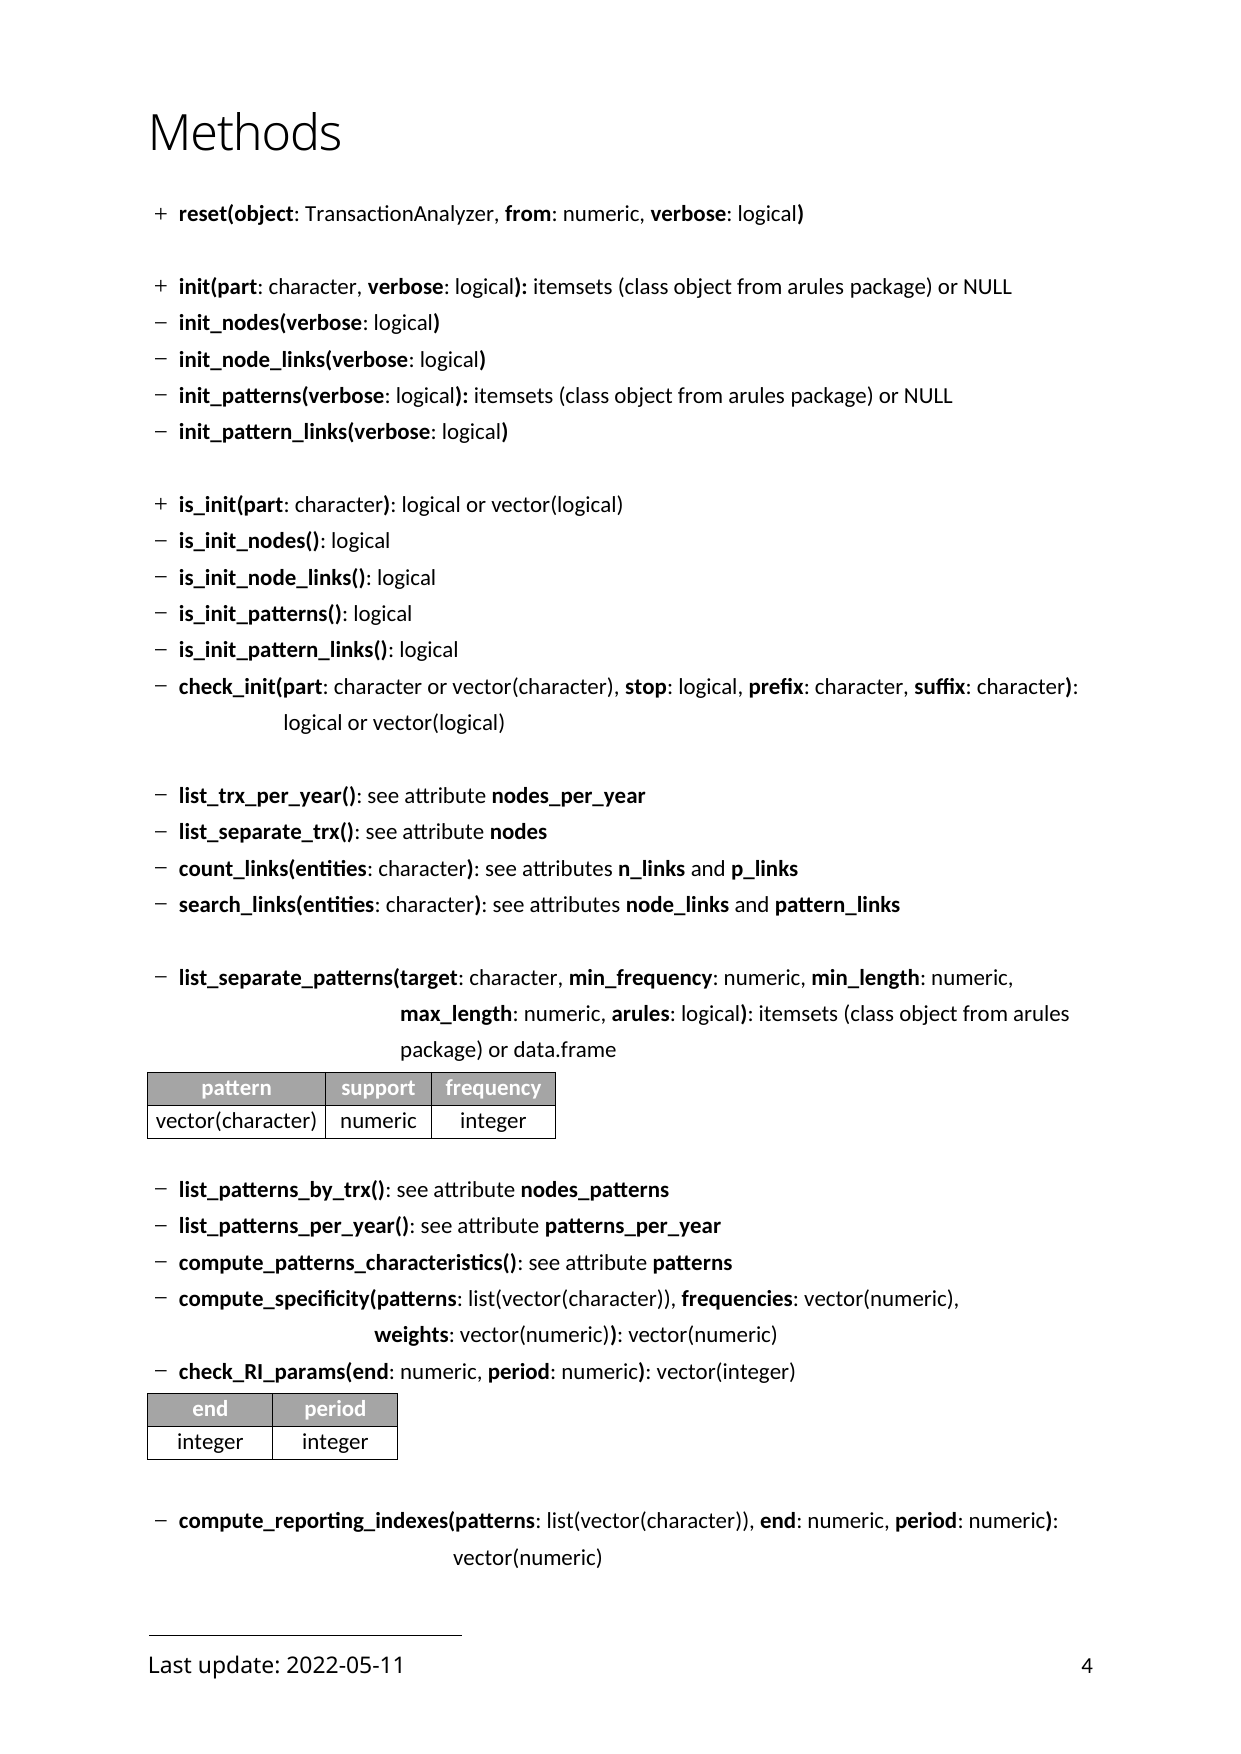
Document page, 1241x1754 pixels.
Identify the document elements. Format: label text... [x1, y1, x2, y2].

text list_separate_patterns(target: character, min_frequency: numeric, min_length: numeric, [148, 963, 1093, 991]
text is_init_pattern_links(): logical [148, 636, 1093, 664]
text package) or data.frame [369, 1036, 1093, 1063]
table_header pattern [148, 1073, 325, 1105]
text reset(object: TransactionAnalyzer, from: numeric, verbose: logical) [148, 199, 1093, 227]
text check_init(part: character or vector(character), stop: logical, prefix: character, suffix: character): [148, 672, 1093, 700]
text list_patterns_by_trx(): see attribute nodes_patterns [148, 1175, 1093, 1203]
text init_node_links(verbose: logical) [148, 345, 1093, 373]
table_header frequency [432, 1073, 555, 1105]
text weights: vector(numeric)): vector(numeric) [295, 1321, 1093, 1348]
table_header support [326, 1073, 431, 1105]
text is_init_patterns(): logical [148, 599, 1093, 627]
text init_patterns(verbose: logical): itemsets (class object from arules package) or NULL [148, 381, 1093, 409]
table_header end [148, 1394, 272, 1426]
text max_length: numeric, arules: logical): itemsets (class object from arules [369, 999, 1093, 1027]
table_header period [273, 1394, 397, 1426]
text init_pattern_links(verbose: logical) [148, 417, 1093, 446]
text compute_patterns_characteristics(): see attribute patterns [148, 1248, 1093, 1276]
text search_links(entities: character): see attributes node_links and pattern_links [148, 890, 1093, 918]
table_cell integer [148, 1427, 272, 1459]
table_cell integer [273, 1427, 397, 1459]
text init_nodes(verbose: logical) [148, 308, 1093, 336]
text compute_reporting_indexes(patterns: list(vector(character)), end: numeric, period: numeric): [148, 1507, 1093, 1535]
text is_init_nodes(): logical [148, 527, 1093, 554]
text is_init(part: character): logical or vector(logical) [148, 490, 1093, 518]
text is_init_node_links(): logical [148, 563, 1093, 591]
table_cell vector(character) [148, 1106, 325, 1138]
text logical or vector(logical) [221, 708, 1093, 736]
text list_trx_per_year(): see attribute nodes_per_year [148, 781, 1093, 809]
subtitle Methods [148, 97, 1093, 166]
table_cell integer [432, 1106, 555, 1138]
text check_RI_params(end: numeric, period: numeric): vector(integer) [148, 1357, 1093, 1385]
text init(part: character, verbose: logical): itemsets (class object from arules package) or NULL [148, 272, 1093, 300]
table_cell numeric [326, 1106, 431, 1138]
text list_separate_trx(): see attribute nodes [148, 817, 1093, 845]
text list_patterns_per_year(): see attribute patterns_per_year [148, 1211, 1093, 1239]
text vector(numeric) [369, 1543, 1093, 1571]
text compute_specificity(patterns: list(vector(character)), frequencies: vector(numeric), [148, 1284, 1093, 1312]
text count_links(entities: character): see attributes n_links and p_links [148, 854, 1093, 882]
